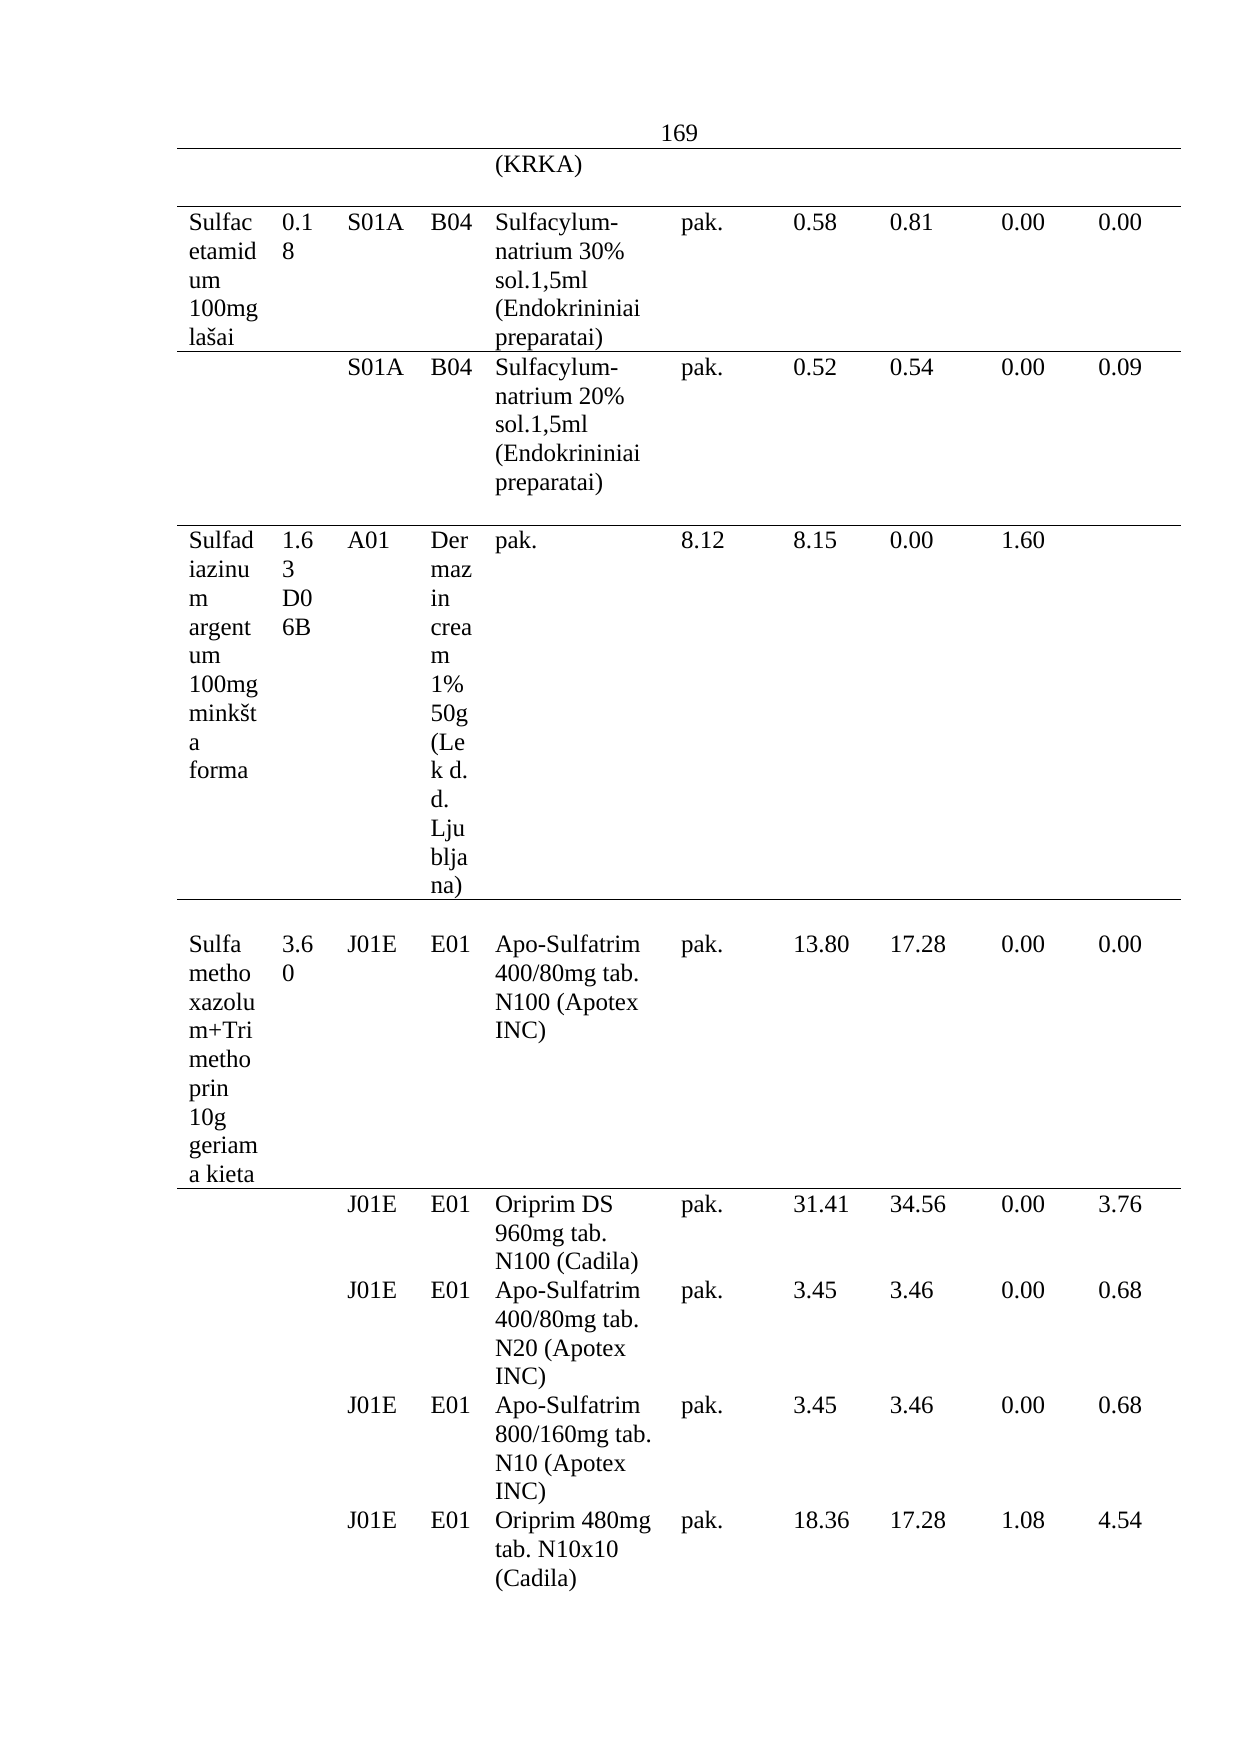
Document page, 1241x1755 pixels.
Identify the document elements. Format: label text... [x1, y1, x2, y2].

table_cell 8.12 [670, 526, 782, 899]
table_cell pak. [670, 207, 782, 351]
table_cell E01 [419, 1505, 483, 1591]
table_cell 0.09 [1087, 352, 1181, 496]
table_cell Apo-Sulfatrim 800/160mg tab. N10 (Apotex INC) [484, 1390, 669, 1505]
table_cell 0.81 [878, 207, 990, 351]
table_cell Apo-Sulfatrim 400/80mg tab. N20 (Apotex INC) [484, 1275, 669, 1390]
table_cell 0.00 [1087, 207, 1181, 351]
table_cell [271, 1189, 336, 1275]
table_cell 0.00 [1087, 929, 1181, 1188]
table_cell [670, 178, 782, 206]
table_cell [1087, 149, 1181, 177]
table_cell 0.00 [990, 207, 1087, 351]
table_cell Oriprim DS 960mg tab. N100 (Cadila) [484, 1189, 669, 1275]
table_cell 1.60 [990, 526, 1087, 899]
table_cell 3.76 [1087, 1189, 1181, 1275]
table_cell [782, 149, 878, 177]
table_cell [1087, 526, 1181, 899]
table_cell [177, 496, 271, 524]
table_cell [990, 496, 1087, 524]
table_cell pak. [484, 526, 669, 899]
table_cell 0.00 [990, 1390, 1087, 1505]
table_cell [990, 900, 1087, 929]
table_cell [670, 149, 782, 177]
table_cell pak. [670, 1189, 782, 1275]
table_cell [878, 496, 990, 524]
table_cell [271, 149, 336, 177]
table_cell 0.54 [878, 352, 990, 496]
table_cell [1087, 496, 1181, 524]
table_cell pak. [670, 1275, 782, 1390]
table_cell 1.63 D06B [271, 526, 336, 899]
table_cell [782, 496, 878, 524]
table_cell [990, 149, 1087, 177]
table_cell [782, 900, 878, 929]
table_cell E01 [419, 929, 483, 1188]
table_cell 3.45 [782, 1275, 878, 1390]
table_cell Apo-Sulfatrim 400/80mg tab. N100 (Apotex INC) [484, 929, 669, 1188]
table_cell [484, 496, 669, 524]
table_cell [177, 178, 271, 206]
table_cell [177, 1275, 271, 1390]
table_cell 0.68 [1087, 1275, 1181, 1390]
table_cell 0.18 [271, 207, 336, 351]
table_cell [336, 496, 419, 524]
table_cell [271, 496, 336, 524]
table_cell [336, 178, 419, 206]
table_cell [336, 149, 419, 177]
table_cell [1087, 178, 1181, 206]
table_cell [177, 900, 271, 929]
table_cell Sulfadiazinum argentum 100mg minkšta forma [177, 526, 271, 899]
table_cell [878, 178, 990, 206]
table_cell 3.60 [271, 929, 336, 1188]
table_cell E01 [419, 1275, 483, 1390]
table_cell [271, 1275, 336, 1390]
table_cell [419, 149, 483, 177]
table_cell E01 [419, 1390, 483, 1505]
table_cell Sulfacylum-natrium 30% sol.1,5ml (Endokrininiai preparatai) [484, 207, 669, 351]
table_cell pak. [670, 1505, 782, 1591]
table_cell 0.52 [782, 352, 878, 496]
table_cell 34.56 [878, 1189, 990, 1275]
table_cell 18.36 [782, 1505, 878, 1591]
table_cell 3.46 [878, 1390, 990, 1505]
table_cell [419, 496, 483, 524]
table_cell 3.45 [782, 1390, 878, 1505]
table_cell E01 [419, 1189, 483, 1275]
table_cell [1087, 900, 1181, 929]
table_cell Sulfacetamidum 100mg lašai [177, 207, 271, 351]
table_cell J01E [336, 1275, 419, 1390]
table_cell 0.00 [990, 1189, 1087, 1275]
table_cell [990, 178, 1087, 206]
table_cell 17.28 [878, 929, 990, 1188]
table_cell [336, 900, 419, 929]
table_cell 0.00 [990, 352, 1087, 496]
table_cell [177, 352, 271, 496]
table_cell J01E [336, 929, 419, 1188]
table_cell Sulfacylum-natrium 20% sol.1,5ml (Endokrininiai preparatai) [484, 352, 669, 496]
table_cell 0.00 [990, 1275, 1087, 1390]
table_cell 31.41 [782, 1189, 878, 1275]
table_cell J01E [336, 1505, 419, 1591]
table_cell 4.54 [1087, 1505, 1181, 1591]
table_cell pak. [670, 1390, 782, 1505]
table_cell 13.80 [782, 929, 878, 1188]
table_cell [782, 178, 878, 206]
table_cell Dermazin cream 1% 50g (Lek d. d. Ljubljana) [419, 526, 483, 899]
table_cell 3.46 [878, 1275, 990, 1390]
table_cell [670, 900, 782, 929]
table_cell [177, 149, 271, 177]
table_cell pak. [670, 352, 782, 496]
table_cell pak. [670, 929, 782, 1188]
table_cell 0.00 [990, 929, 1087, 1188]
table_cell 17.28 [878, 1505, 990, 1591]
table_cell A01 [336, 526, 419, 899]
table_cell [177, 1390, 271, 1505]
table_cell B04 [419, 207, 483, 351]
table_cell [878, 149, 990, 177]
table_cell [484, 178, 669, 206]
table_cell [878, 900, 990, 929]
table_cell 0.00 [878, 526, 990, 899]
table_cell [271, 1505, 336, 1591]
table_cell [177, 1505, 271, 1591]
table_cell [271, 1390, 336, 1505]
table_cell J01E [336, 1390, 419, 1505]
table_cell Oriprim 480mg tab. N10x10 (Cadila) [484, 1505, 669, 1591]
table_cell [271, 352, 336, 496]
table_cell J01E [336, 1189, 419, 1275]
table_cell B04 [419, 352, 483, 496]
table_cell [271, 900, 336, 929]
table_cell [271, 178, 336, 206]
table_cell [419, 900, 483, 929]
table_cell (KRKA) [484, 149, 669, 177]
table_cell [484, 900, 669, 929]
table_cell S01A [336, 352, 419, 496]
table_cell 1.08 [990, 1505, 1087, 1591]
table_cell 0.58 [782, 207, 878, 351]
table_cell [670, 496, 782, 524]
table_cell Sulfamethoxazolum+Trimethoprin 10g geriama kieta [177, 929, 271, 1188]
table_cell 0.68 [1087, 1390, 1181, 1505]
table_cell [177, 1189, 271, 1275]
table_cell S01A [336, 207, 419, 351]
table_cell [419, 178, 483, 206]
table_cell 8.15 [782, 526, 878, 899]
